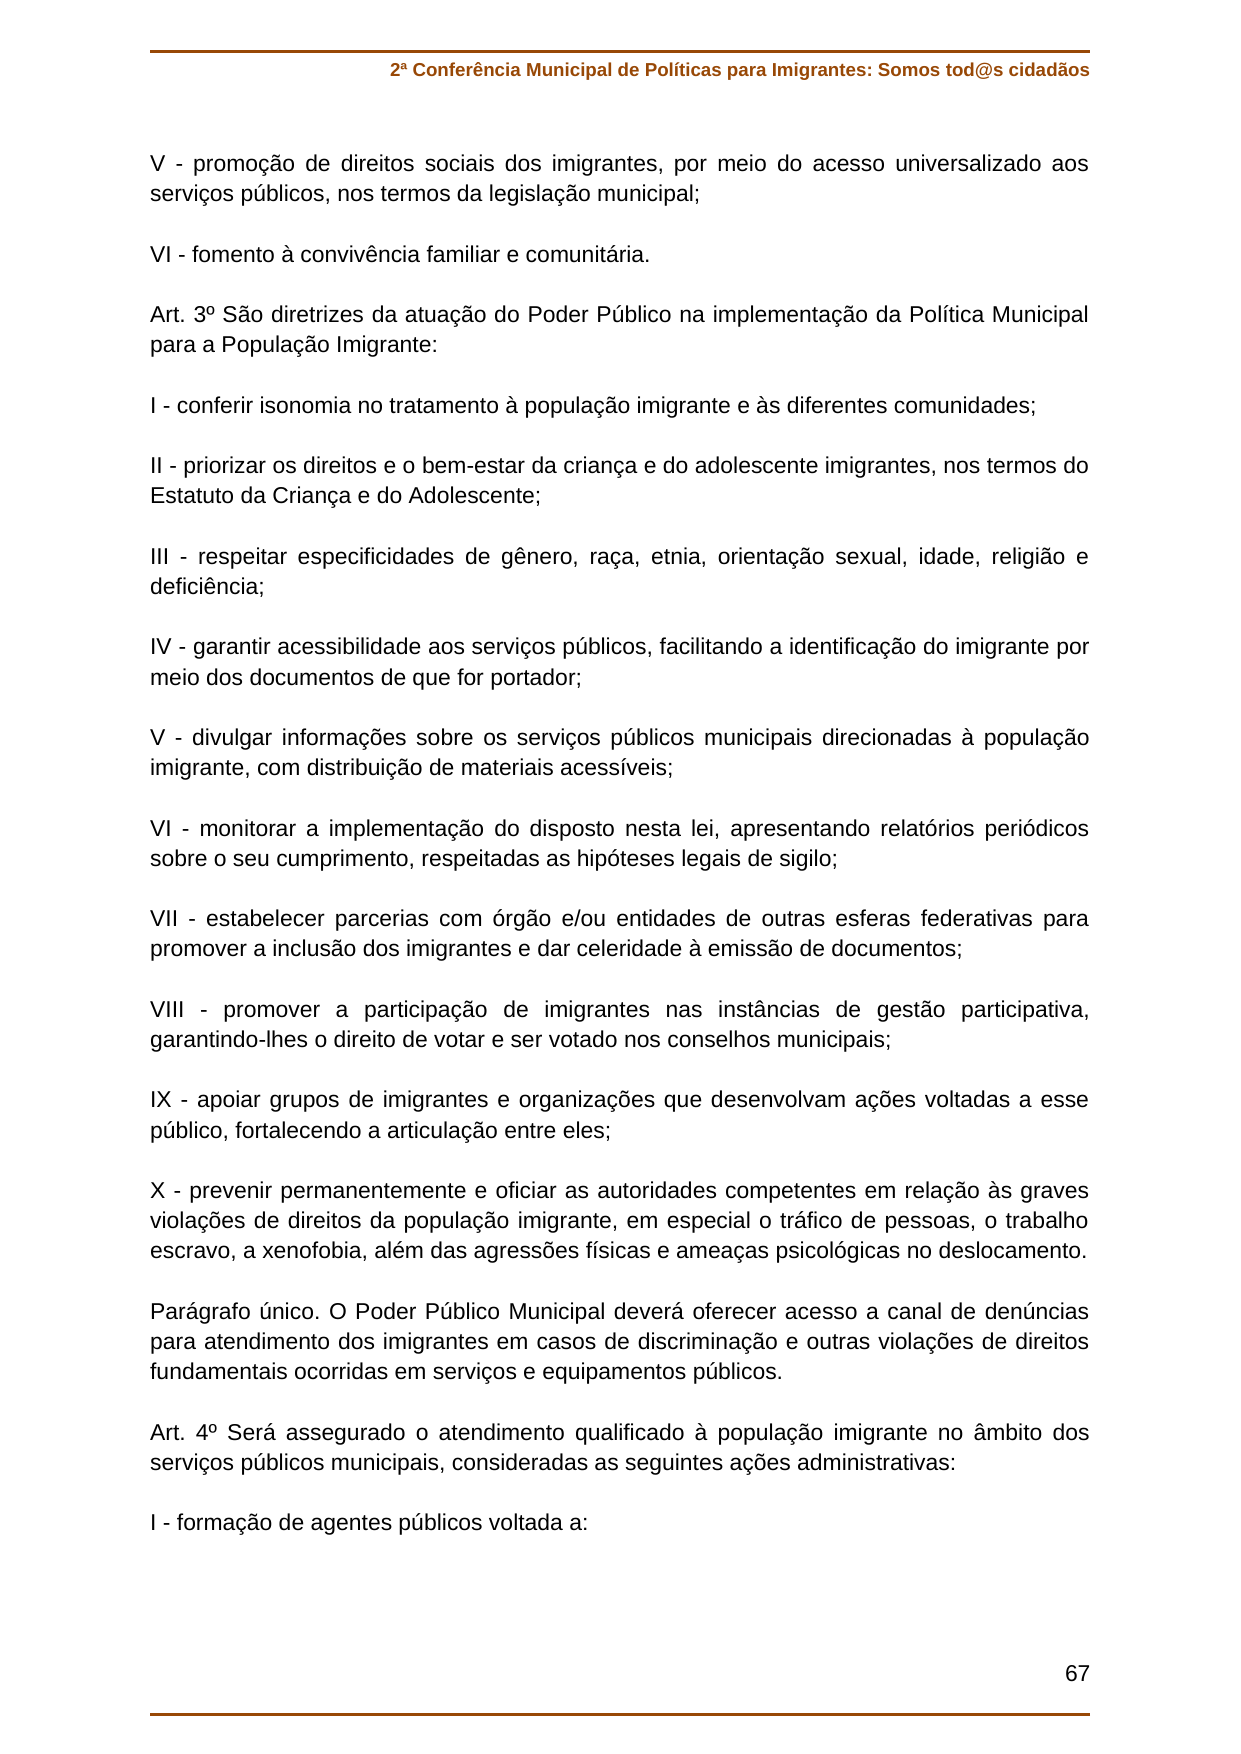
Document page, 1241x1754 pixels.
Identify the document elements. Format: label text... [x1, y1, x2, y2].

text IX - apoiar grupos de imigrantes e organizações que desenvolvam ações voltadas a esse público, fortalecendo a articulação entre eles; [150, 1086, 1090, 1143]
text VIII - promover a participação de imigrantes nas instâncias de gestão participativa, garantindo-lhes o direito de votar e ser votado nos conselhos municipais; [150, 996, 1090, 1052]
text IV - garantir acessibilidade aos serviços públicos, facilitando a identificação do imigrante por meio dos documentos de que for portador; [150, 633, 1090, 690]
text V - promoção de direitos sociais dos imigrantes, por meio do acesso universalizado aos serviços públicos, nos termos da legislação municipal; [150, 150, 1090, 207]
text Parágrafo único. O Poder Público Municipal deverá oferecer acesso a canal de denúncias para atendimento dos imigrantes em casos de discriminação e outras violações de direitos fundamentais ocorridas em serviços e equipamentos públicos. [150, 1298, 1090, 1385]
text VI - monitorar a implementação do disposto nesta lei, apresentando relatórios periódicos sobre o seu cumprimento, respeitadas as hipóteses legais de sigilo; [150, 814, 1090, 871]
text Art. 4º Será assegurado o atendimento qualificado à população imigrante no âmbito dos serviços públicos municipais, consideradas as seguintes ações administrativas: [150, 1419, 1090, 1475]
text II - priorizar os direitos e o bem-estar da criança e do adolescente imigrantes, nos termos do Estatuto da Criança e do Adolescente; [150, 452, 1090, 509]
text X - prevenir permanentemente e oficiar as autoridades competentes em relação às graves violações de direitos da população imigrante, em especial o tráfico de pessoas, o trabalho escravo, a xenofobia, além das agressões físicas e ameaças psicológicas no deslocamento. [150, 1177, 1090, 1264]
text III - respeitar especificidades de gênero, raça, etnia, orientação sexual, idade, religião e deficiência; [150, 543, 1090, 599]
text VII - estabelecer parcerias com órgão e/ou entidades de outras esferas federativas para promover a inclusão dos imigrantes e dar celeridade à emissão de documentos; [150, 905, 1090, 962]
text VI - fomento à convivência familiar e comunitária. [150, 241, 1090, 267]
text I - formação de agentes públicos voltada a: [150, 1509, 1090, 1536]
text Art. 3º São diretrizes da atuação do Poder Público na implementação da Política Municipal para a População Imigrante: [150, 301, 1090, 358]
text V - divulgar informações sobre os serviços públicos municipais direcionadas à população imigrante, com distribuição de materiais acessíveis; [150, 724, 1090, 781]
text I - conferir isonomia no tratamento à população imigrante e às diferentes comunidades; [150, 392, 1090, 418]
